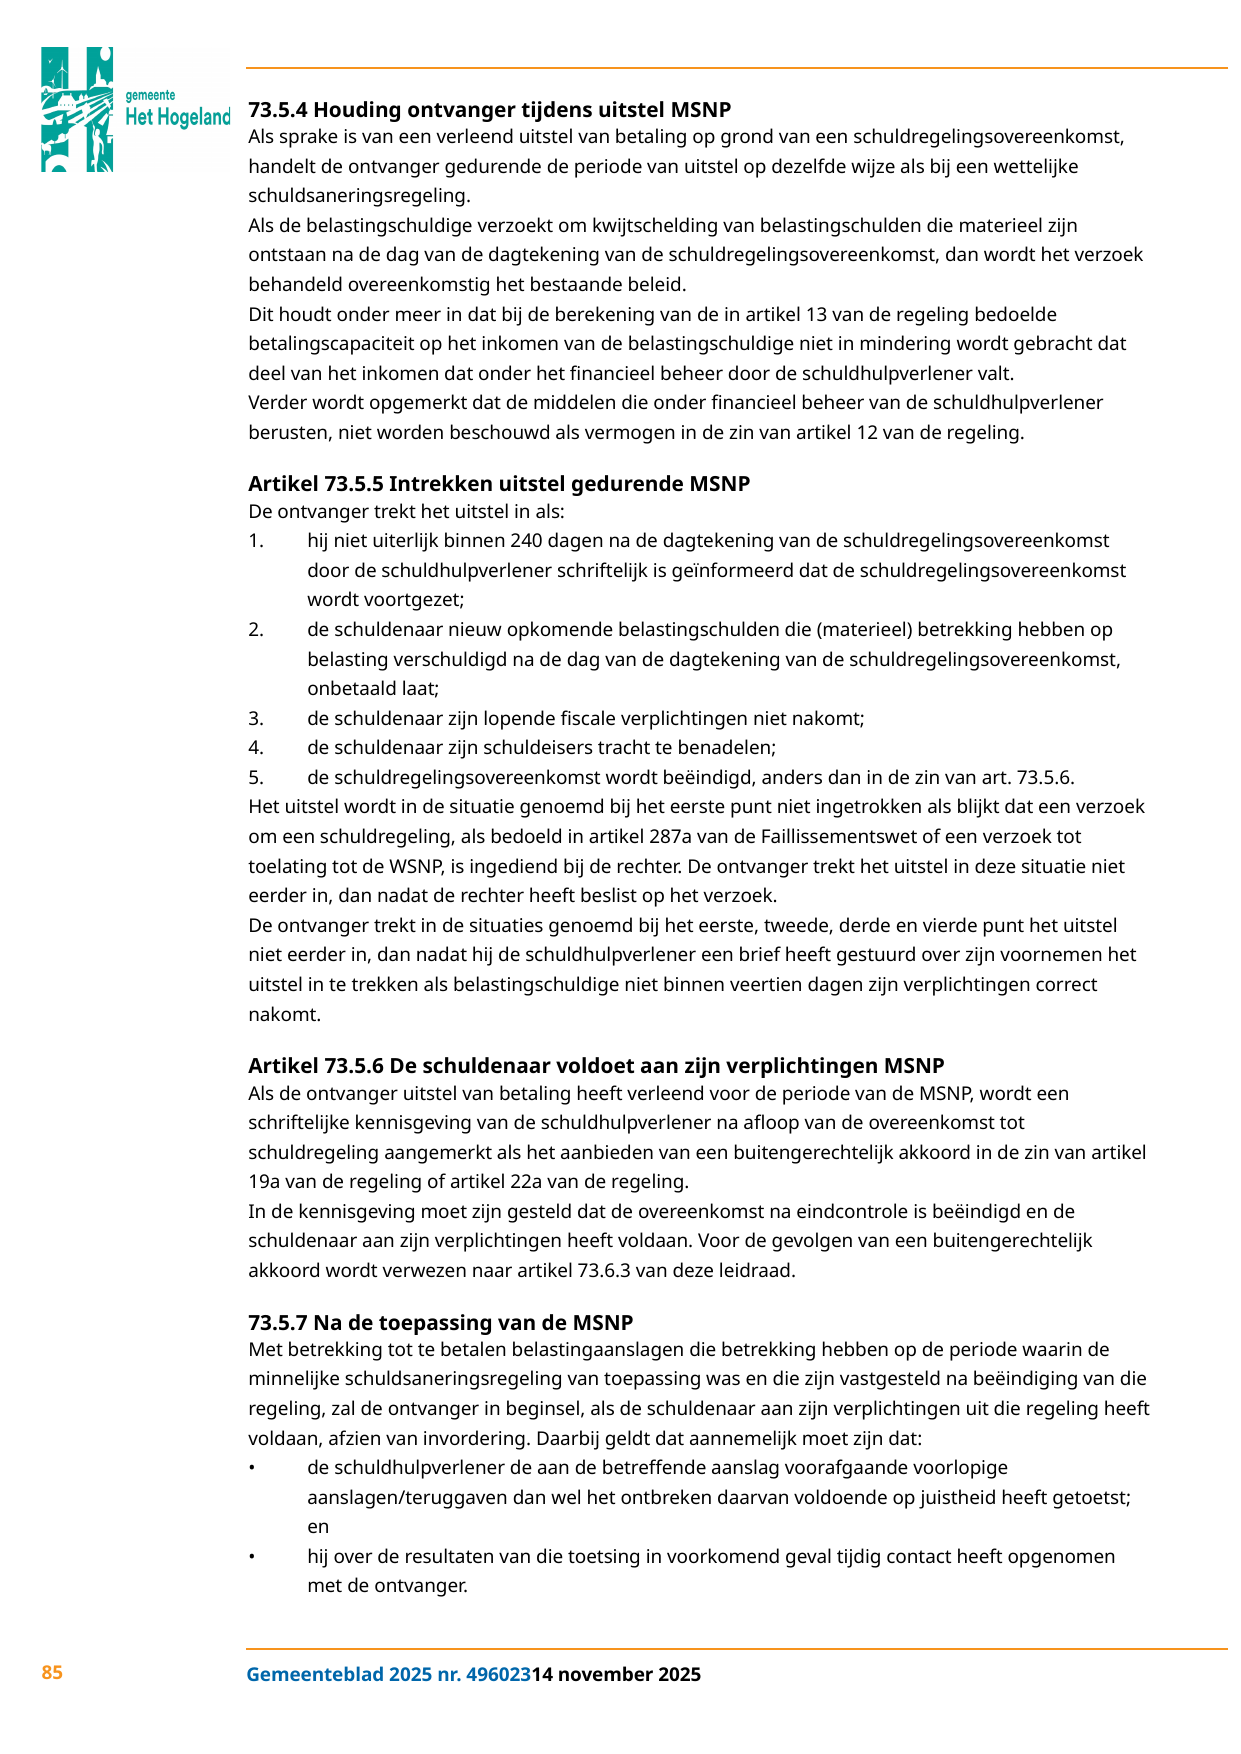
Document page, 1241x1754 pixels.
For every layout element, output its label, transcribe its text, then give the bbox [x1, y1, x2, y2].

text In de kennisgeving moet zijn gesteld dat de overeenkomst na eindcontrole is beëindigd en de schuldenaar aan zijn verplichtingen heeft voldaan. Voor de gevolgen van een buitengerechtelijk akkoord wordt verwezen naar artikel 73.6.3 van deze leidraad. [248, 1198, 1152, 1283]
text Dit houdt onder meer in dat bij de berekening van de in artikel 13 van de regeling bedoelde betalingscapaciteit op het inkomen van de belastingschuldige niet in mindering wordt gebracht dat deel van het inkomen dat onder het financieel beheer door de schuldhulpverlener valt. [248, 301, 1152, 386]
text Verder wordt opgemerkt dat de middelen die onder financieel beheer van de schuldhulpverlener berusten, niet worden beschouwd als vermogen in de zin van artikel 12 van de regeling. [248, 389, 1152, 445]
text 73.5.7 Na de toepassing van de MSNP [248, 1308, 1152, 1336]
text Als de ontvanger uitstel van betaling heeft verleend voor de periode van de MSNP, wordt een schriftelijke kennisgeving van de schuldhulpverlener na afloop van de overeenkomst tot schuldregeling aangemerkt als het aanbieden van een buitengerechtelijk akkoord in de zin van artikel 19a van de regeling of artikel 22a van de regeling. [248, 1080, 1152, 1194]
list de schuldregelingsovereenkomst wordt beëindigd, anders dan in de zin van art. 73.5.6. [248, 764, 1152, 790]
text Als de belastingschuldige verzoekt om kwijtschelding van belastingschulden die materieel zijn ontstaan na de dag van de dagtekening van de schuldregelingsovereenkomst, dan wordt het verzoek behandeld overeenkomstig het bestaande beleid. [248, 212, 1152, 297]
text De ontvanger trekt in de situaties genoemd bij het eerste, tweede, derde en vierde punt het uitstel niet eerder in, dan nadat hij de schuldhulpverlener een brief heeft gestuurd over zijn voornemen het uitstel in te trekken als belastingschuldige niet binnen veertien dagen zijn verplichtingen correct nakomt. [248, 912, 1152, 1027]
text De ontvanger trekt het uitstel in als: [248, 498, 1152, 524]
list de schuldhulpverlener de aan de betreffende aanslag voorafgaande voorlopige aanslagen/teruggaven dan wel het ontbreken daarvan voldoende op juistheid heeft getoetst; en [248, 1454, 1152, 1539]
list hij over de resultaten van die toetsing in voorkomend geval tijdig contact heeft opgenomen met de ontvanger. [248, 1543, 1152, 1598]
text Met betrekking tot te betalen belastingaanslagen die betrekking hebben op de periode waarin de minnelijke schuldsaneringsregeling van toepassing was en die zijn vastgesteld na beëindiging van die regeling, zal de ontvanger in beginsel, als de schuldenaar aan zijn verplichtingen uit die regeling heeft voldaan, afzien van invordering. Daarbij geldt dat aannemelijk moet zijn dat: [248, 1336, 1152, 1451]
text 73.5.4 Houding ontvanger tijdens uitstel MSNP [248, 95, 1152, 123]
text Artikel 73.5.6 De schuldenaar voldoet aan zijn verplichtingen MSNP [248, 1051, 1152, 1080]
picture [41, 47, 231, 172]
text Het uitstel wordt in de situatie genoemd bij het eerste punt niet ingetrokken als blijkt dat een verzoek om een schuldregeling, als bedoeld in artikel 287a van de Faillissementswet of een verzoek tot toelating tot de WSNP, is ingediend bij de rechter. De ontvanger trekt het uitstel in deze situatie niet eerder in, dan nadat de rechter heeft beslist op het verzoek. [248, 794, 1152, 908]
text Als sprake is van een verleend uitstel van betaling op grond van een schuldregelingsovereenkomst, handelt de ontvanger gedurende de periode van uitstel op dezelfde wijze als bij een wettelijke schuldsaneringsregeling. [248, 123, 1152, 208]
list hij niet uiterlijk binnen 240 dagen na de dagtekening van de schuldregelingsovereenkomst door de schuldhulpverlener schriftelijk is geïnformeerd dat de schuldregelingsovereenkomst wordt voortgezet; [248, 527, 1152, 612]
list de schuldenaar zijn lopende fiscale verplichtingen niet nakomt; [248, 705, 1152, 731]
list de schuldenaar zijn schuldeisers tracht te benadelen; [248, 734, 1152, 760]
list de schuldenaar nieuw opkomende belastingschulden die (materieel) betrekking hebben op belasting verschuldigd na de dag van de dagtekening van de schuldregelingsovereenkomst, onbetaald laat; [248, 616, 1152, 701]
text Artikel 73.5.5 Intrekken uitstel gedurende MSNP [248, 469, 1152, 498]
